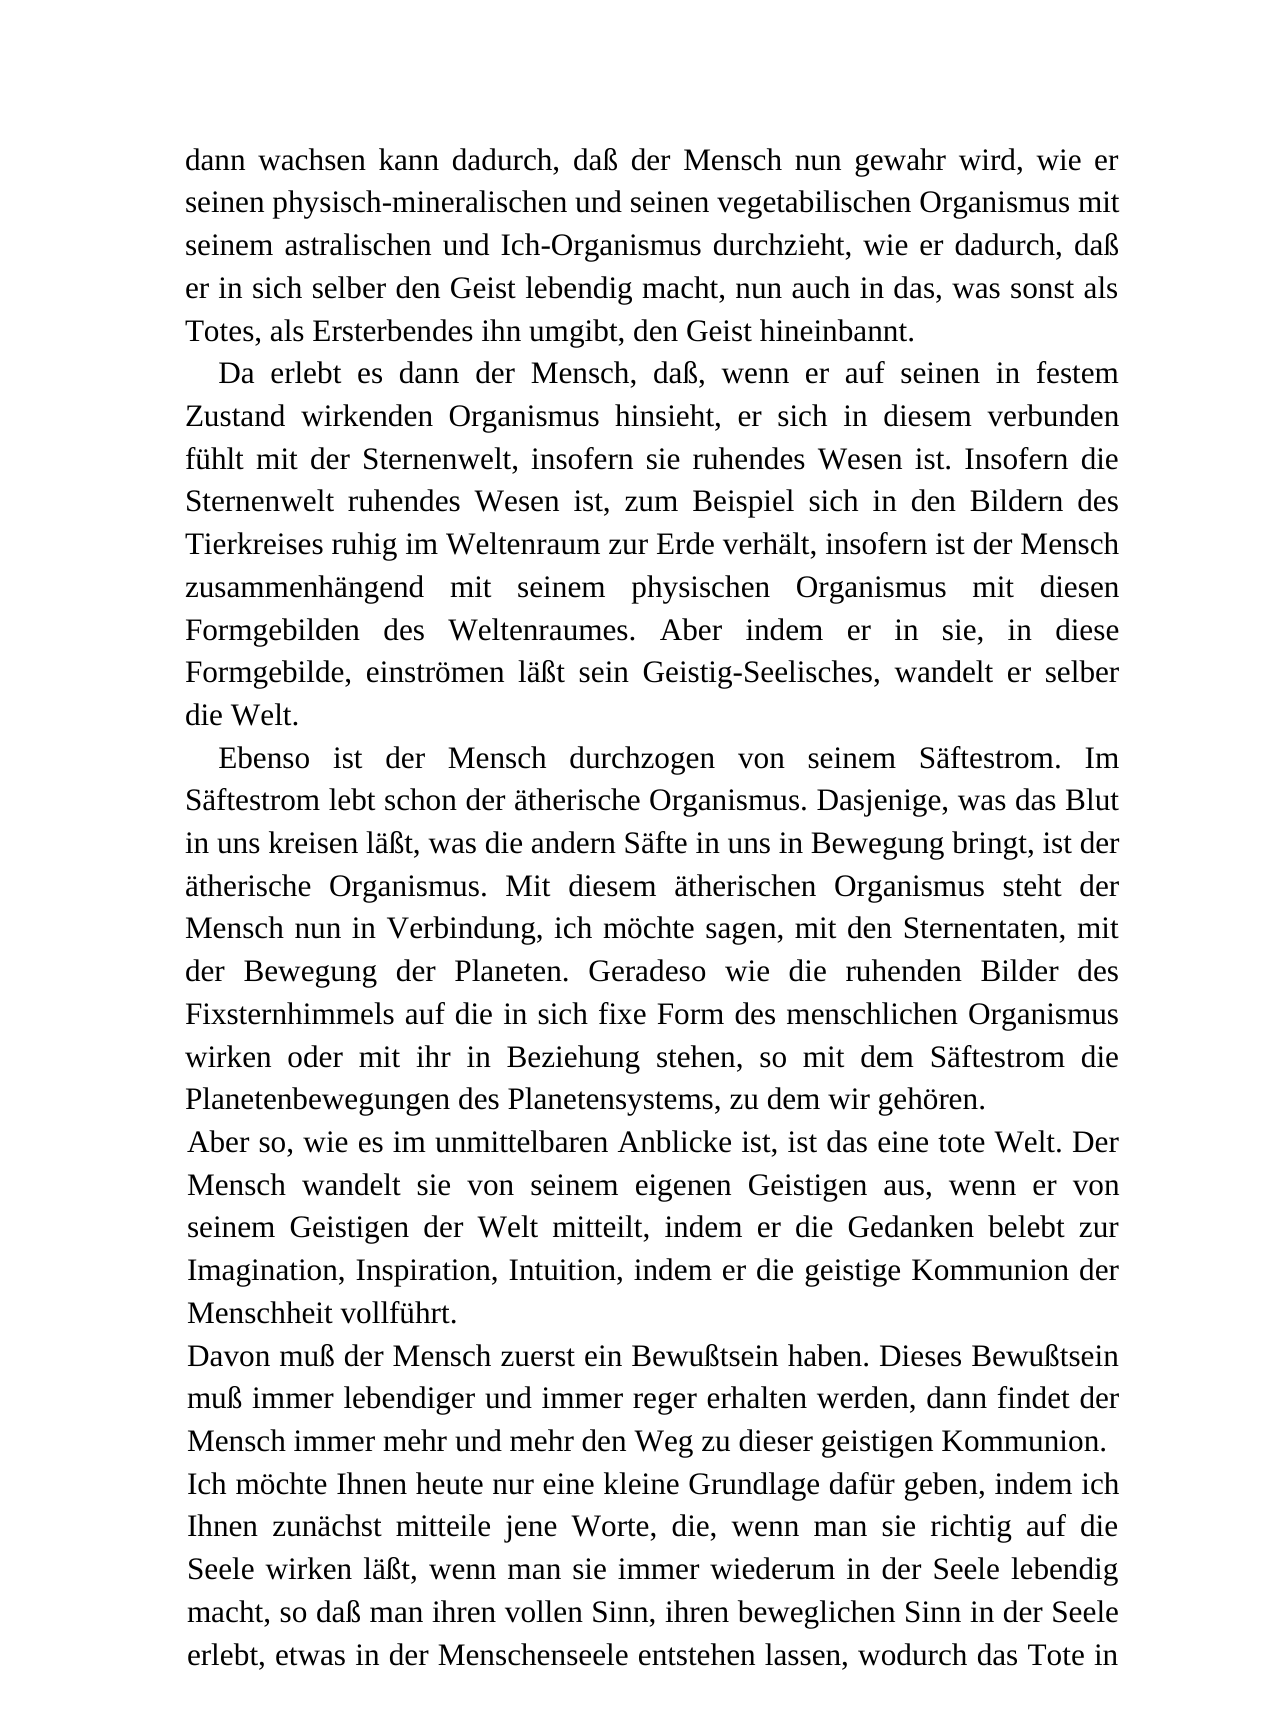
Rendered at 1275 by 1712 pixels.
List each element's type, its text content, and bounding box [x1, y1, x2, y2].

text Aber so, wie es im unmittelbaren Anblicke ist, ist das eine tote Welt. Der Mensch wandelt sie von seinem eigenen Geistigen aus, wenn er von seinem Geistigen der Welt mitteilt, indem er die Gedanken belebt zur Imagination, Inspiration, Intuition, indem er die geistige Kommunion der Menschheit vollführt. [187, 1123, 1120, 1330]
text dann wachsen kann dadurch, daß der Mensch nun gewahr wird, wie er seinen physisch-mineralischen und seinen vegetabilischen Organismus mit seinem astralischen und Ich-Organismus durchzieht, wie er dadurch, daß er in sich selber den Geist lebendig macht, nun auch in das, was sonst als Totes, als Ersterbendes ihn umgibt, den Geist hineinbannt. [185, 141, 1120, 348]
text Da erlebt es dann der Mensch, daß, wenn er auf seinen in festem Zustand wirkenden Organismus hinsieht, er sich in diesem verbunden fühlt mit der Sternenwelt, insofern sie ruhendes Wesen ist. Insofern die Sternenwelt ruhendes Wesen ist, zum Beispiel sich in den Bildern des Tierkreises ruhig im Weltenraum zur Erde verhält, insofern ist der Mensch zusammenhängend mit seinem physischen Organismus mit diesen Formgebilden des Weltenraumes. Aber indem er in sie, in diese Formgebilde, einströmen läßt sein Geistig-Seelisches, wandelt er selber die Welt. [185, 354, 1120, 732]
text Davon muß der Mensch zuerst ein Bewußtsein haben. Dieses Bewußtsein muß immer lebendiger und immer reger erhalten werden, dann findet der Mensch immer mehr und mehr den Weg zu dieser geistigen Kommunion. [187, 1337, 1120, 1458]
text Ich möchte Ihnen heute nur eine kleine Grundlage dafür geben, indem ich Ihnen zunächst mitteile jene Worte, die, wenn man sie richtig auf die Seele wirken läßt, wenn man sie immer wiederum in der Seele lebendig macht, so daß man ihren vollen Sinn, ihren beweglichen Sinn in der Seele erlebt, etwas in der Menschenseele entstehen lassen, wodurch das Tote in [187, 1465, 1120, 1672]
text Ebenso ist der Mensch durchzogen von seinem Säftestrom. Im Säftestrom lebt schon der ätherische Organismus. Dasjenige, was das Blut in uns kreisen läßt, was die andern Säfte in uns in Bewegung bringt, ist der ätherische Organismus. Mit diesem ätherischen Organismus steht der Mensch nun in Verbindung, ich möchte sagen, mit den Sternentaten, mit der Bewegung der Planeten. Geradeso wie die ruhenden Bilder des Fixsternhimmels auf die in sich fixe Form des menschlichen Organismus wirken oder mit ihr in Beziehung stehen, so mit dem Säftestrom die Planetenbewegungen des Planetensystems, zu dem wir gehören. [185, 739, 1120, 1116]
